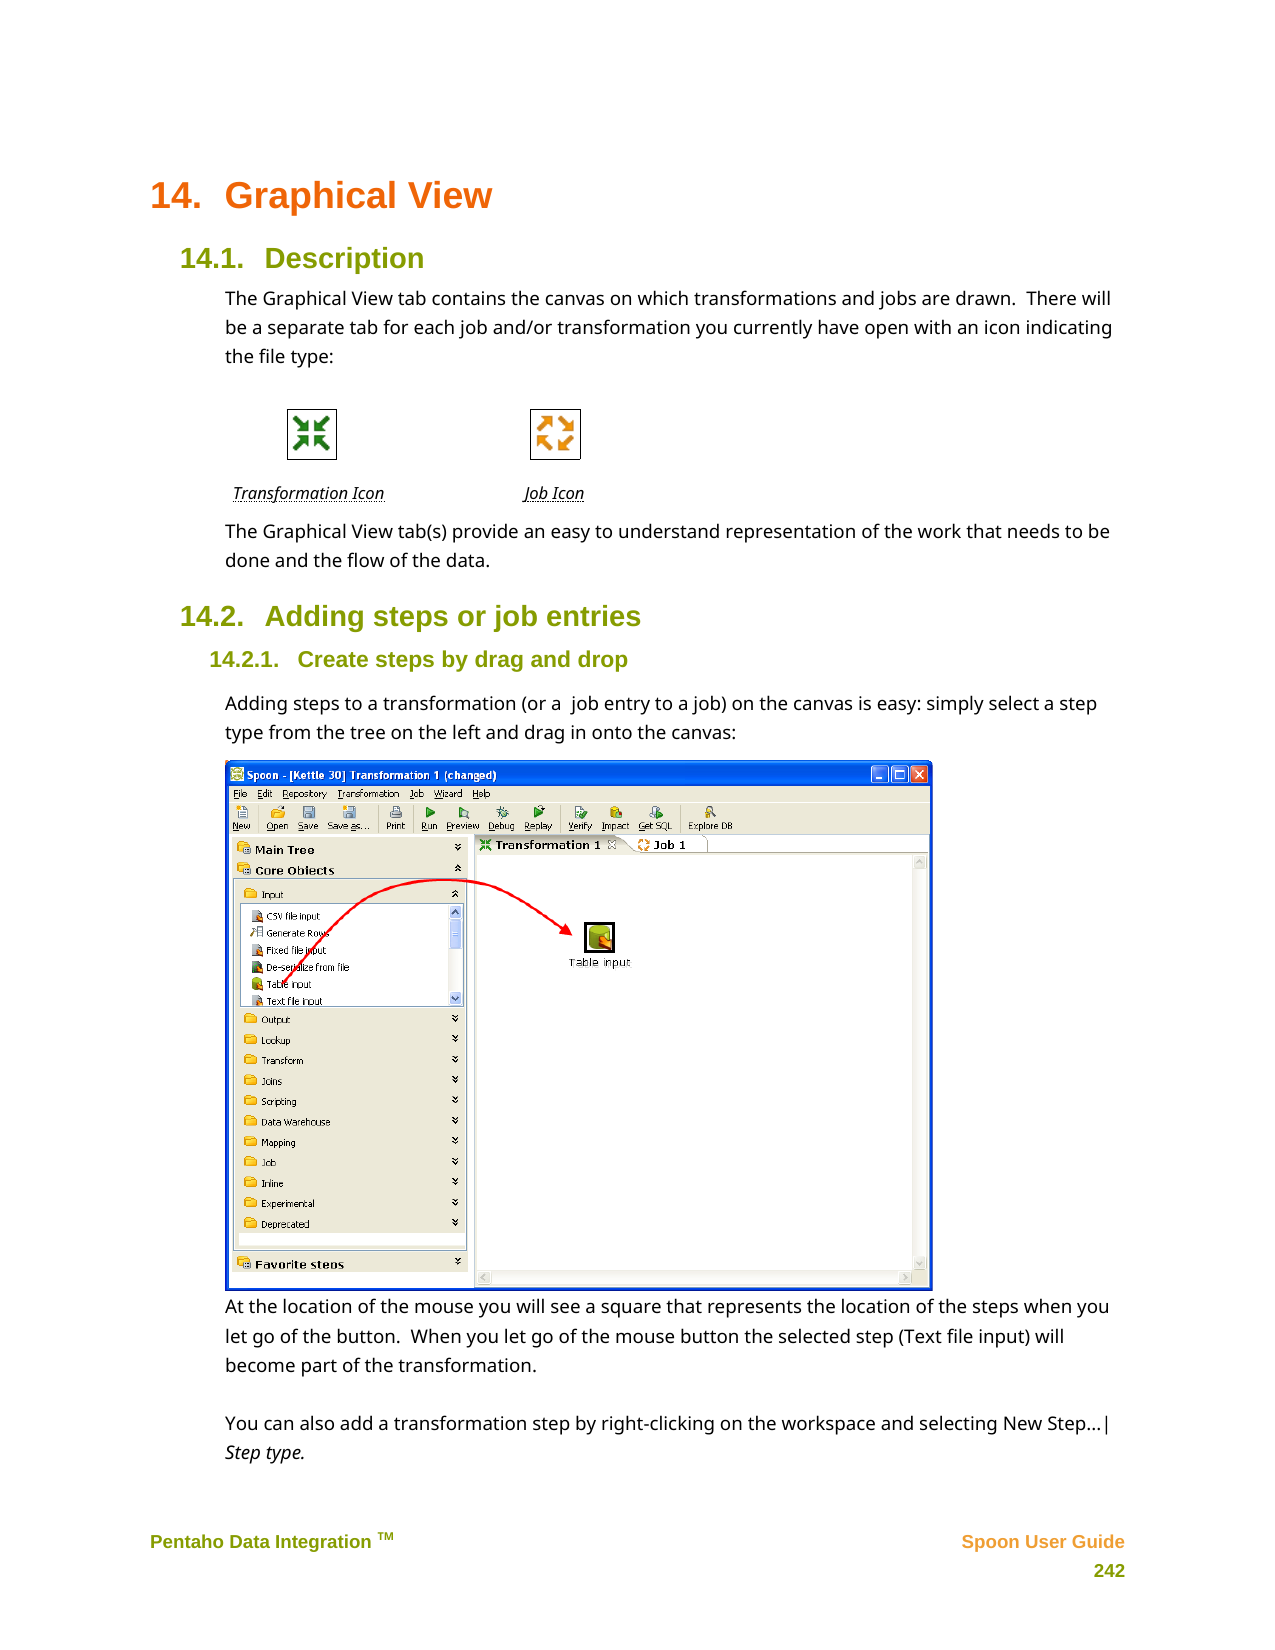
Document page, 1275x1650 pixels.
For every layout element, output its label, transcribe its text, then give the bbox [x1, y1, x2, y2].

picture [289, 412, 334, 456]
text Transformation Icon [224, 482, 395, 504]
subtitle Description [179, 241, 1125, 275]
text The Graphical View tab contains the canvas on which transformations and jobs are drawn. There will be a separate tab for each job and/or transformation you currently have open with an icon indicating the file type: [225, 282, 1125, 369]
text You can also add a transformation step by right-clicking on the workspace and selecting New Step...|Step type. [225, 1407, 1125, 1466]
text At the location of the mouse you will see a square that represents the location of the steps when you let go of the button. When you let go of the mouse button the selected step (Text file input) will become part of the transformation. [225, 746, 1125, 1378]
text Adding steps to a transformation (or a job entry to a job) on the canvas is easy: simply select a step type from the tree on the left and drag in onto the canvas: [225, 687, 1125, 746]
subtitle Create steps by drag and drop [209, 640, 1125, 675]
picture [225, 760, 933, 1291]
text The Graphical View tab(s) provide an easy to understand representation of the work that needs to be done and the flow of the data. [225, 515, 1125, 573]
subtitle Graphical View [150, 181, 1125, 216]
subtitle Adding steps or job entries [179, 598, 1125, 633]
picture [533, 412, 578, 456]
text Job Icon [470, 482, 641, 504]
